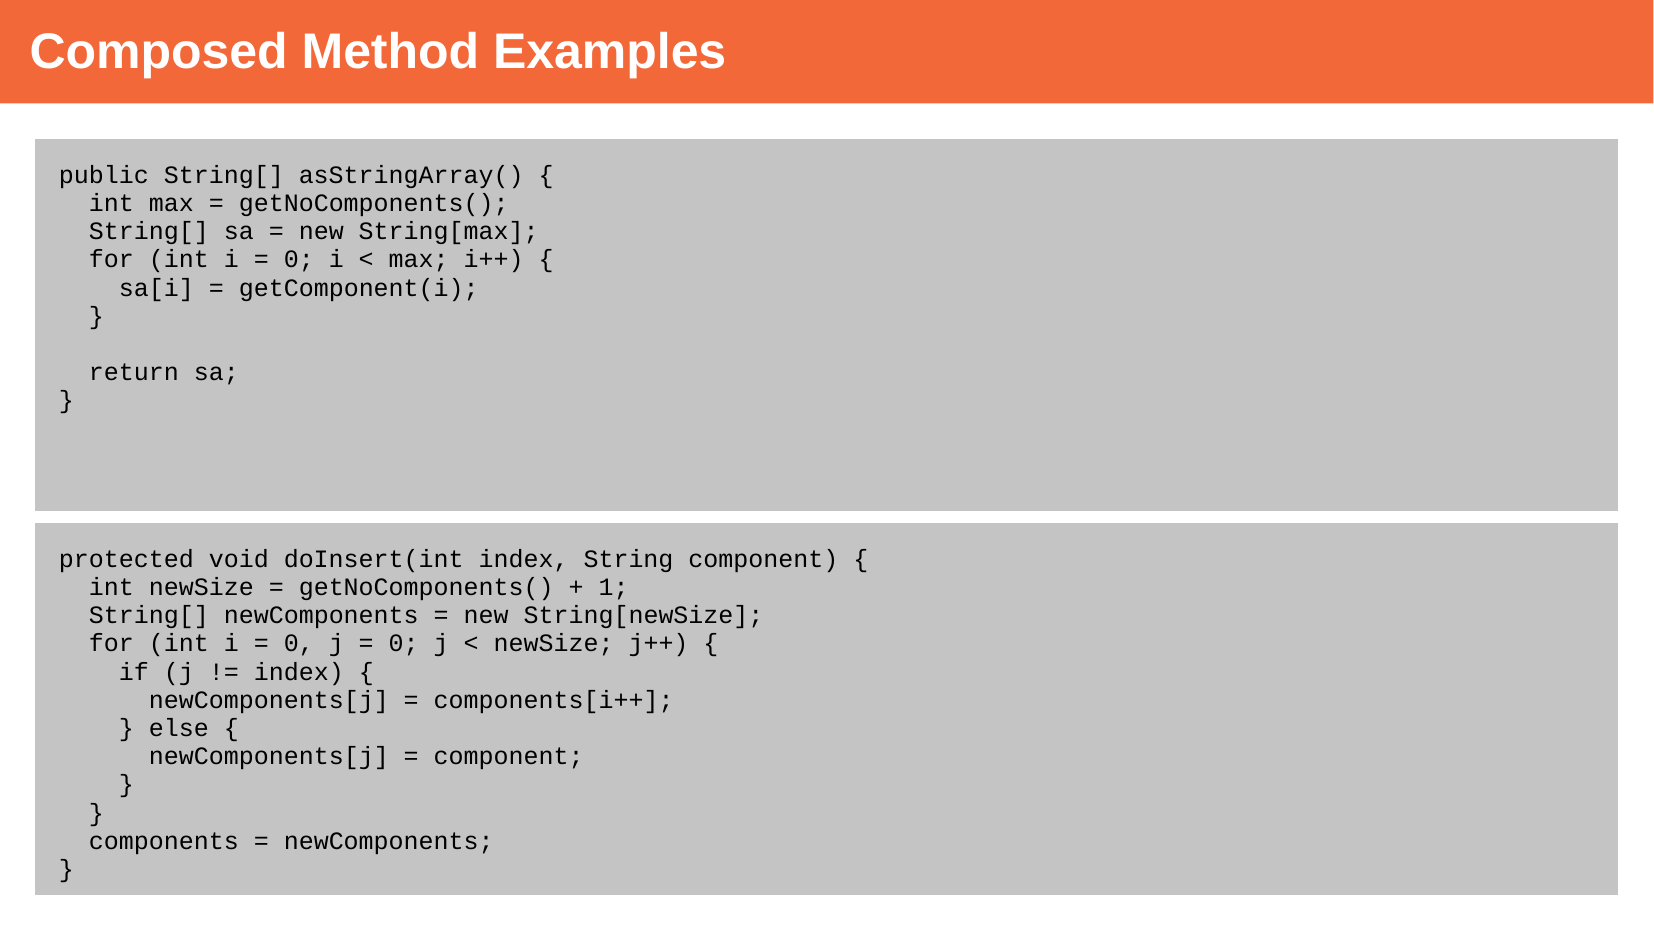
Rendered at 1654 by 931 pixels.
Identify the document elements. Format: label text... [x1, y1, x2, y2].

list protected void doInsert(int index, String component) { int newSize = getNoComponents() + 1; String[] newComponents = new String[newSize]; for (int i = 0, j = 0; j < newSize; j++) { if (j != index) { newComponents[j] = components[i++]; } else { newComponents[j] = component; } } components = newComponents; } [29, 516, 1625, 901]
list public String[] asStringArray() { int max = getNoComponents(); String[] sa = new String[max]; for (int i = 0; i < max; i++) { sa[i] = getComponent(i); } return sa; } [29, 132, 1625, 511]
title Composed Method Examples [0, 0, 1654, 104]
